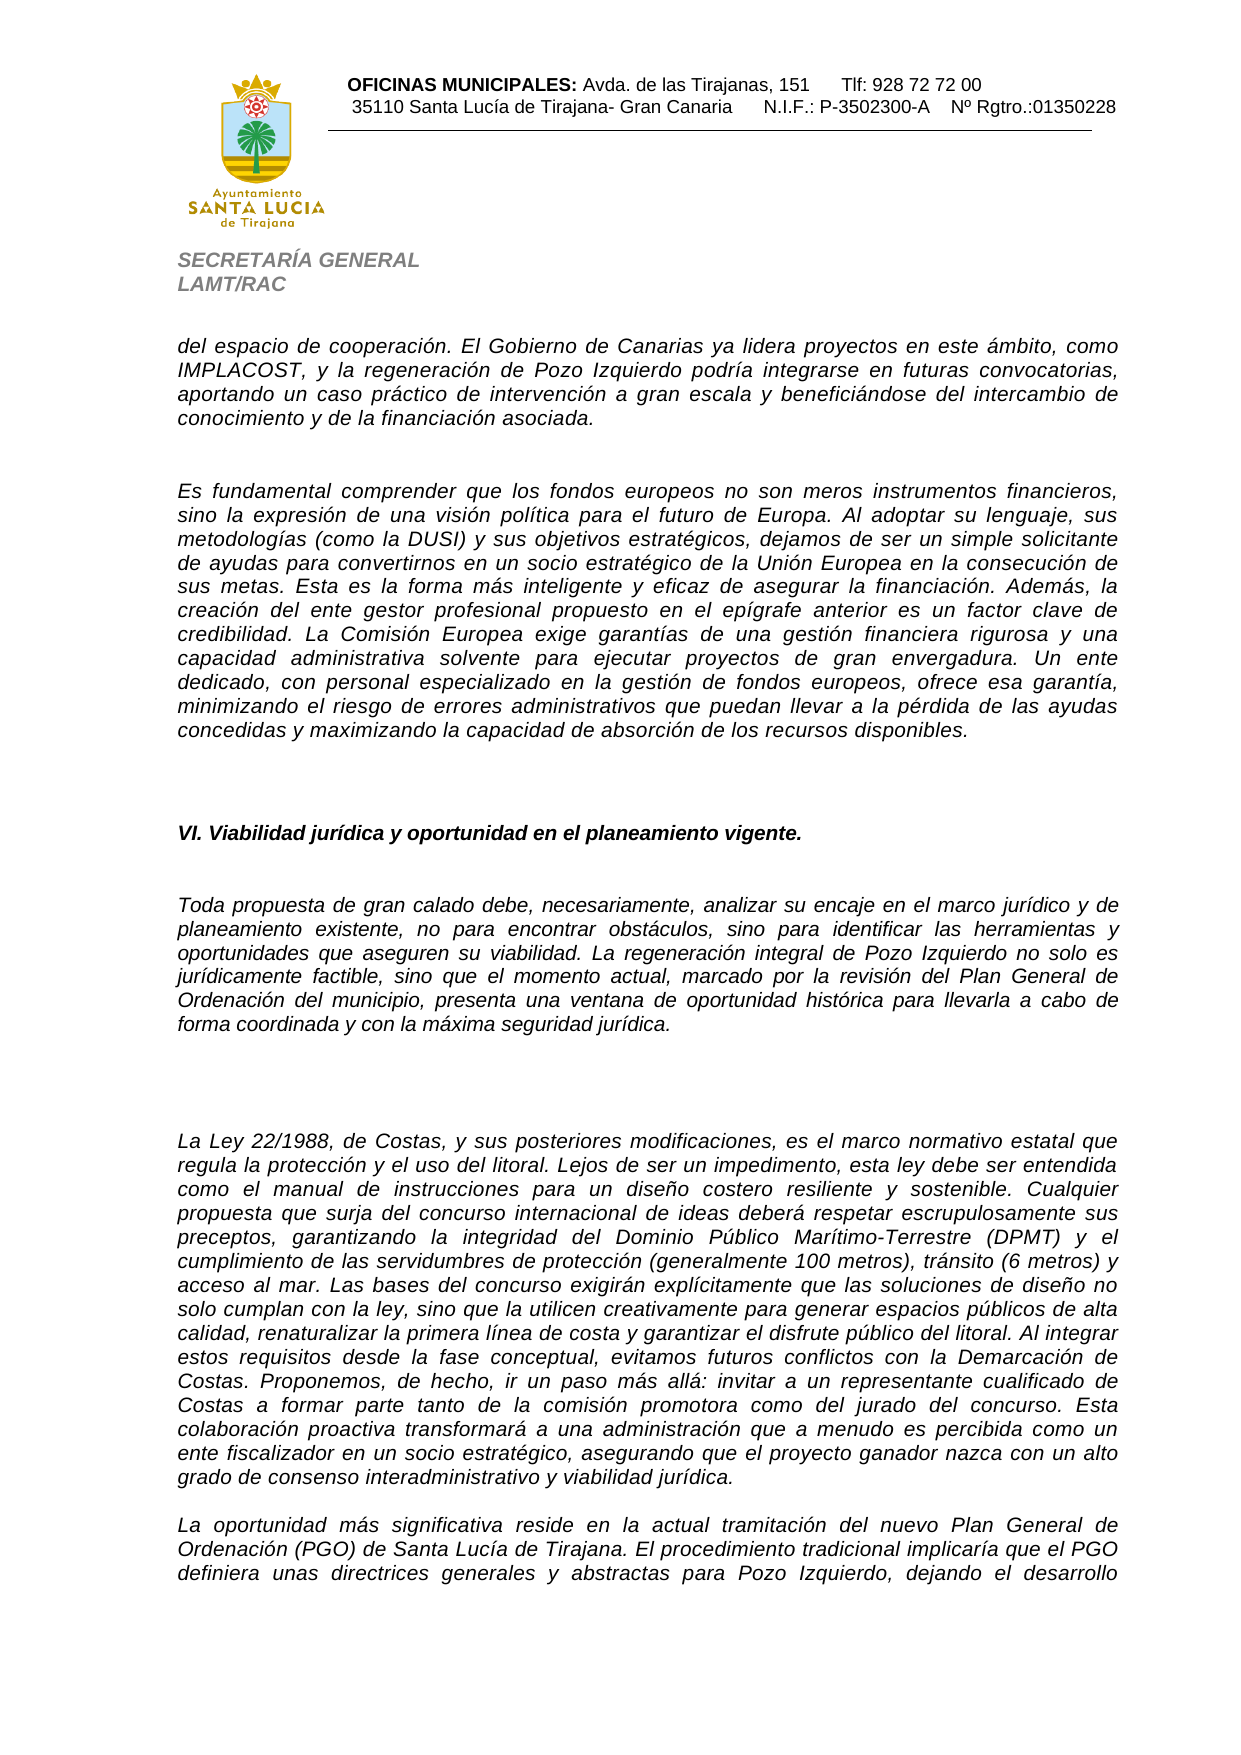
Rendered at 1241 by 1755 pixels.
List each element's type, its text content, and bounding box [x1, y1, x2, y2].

text La Ley 22/1988, de Costas, y sus posteriores modificaciones, es el marco normativo estatal que regula la protección y el uso del litoral. Lejos de ser un impedimento, esta ley debe ser entendida como el manual de instrucciones para un diseño costero resiliente y sostenible. Cualquier propuesta que surja del concurso internacional de ideas deberá respetar escrupulosamente sus preceptos, garantizando la integridad del Dominio Público Marítimo-Terrestre (DPMT) y el cumplimiento de las servidumbres de protección (generalmente 100 metros), tránsito (6 metros) y acceso al mar. Las bases del concurso exigirán explícitamente que las soluciones de diseño no solo cumplan con la ley, sino que la utilicen creativamente para generar espacios públicos de alta calidad, renaturalizar la primera línea de costa y garantizar el disfrute público del litoral. Al integrar estos requisitos desde la fase conceptual, evitamos futuros conflictos con la Demarcación de Costas. Proponemos, de hecho, ir un paso más allá: invitar a un representante cualificado de Costas a formar parte tanto de la comisión promotora como del jurado del concurso. Esta colaboración proactiva transformará a una administración que a menudo es percibida como un ente fiscalizador en un socio estratégico, asegurando que el proyecto ganador nazca con un alto grado de consenso interadministrativo y viabilidad jurídica. [177, 1129, 1122, 1488]
text Toda propuesta de gran calado debe, necesariamente, analizar su encaje en el marco jurídico y de planeamiento existente, no para encontrar obstáculos, sino para identificar las herramientas y oportunidades que aseguren su viabilidad. La regeneración integral de Pozo Izquierdo no solo es jurídicamente factible, sino que el momento actual, marcado por la revisión del Plan General de Ordenación del municipio, presenta una ventana de oportunidad histórica para llevarla a cabo de forma coordinada y con la máxima seguridad jurídica. [177, 892, 1122, 1036]
text La oportunidad más significativa reside en la actual tramitación del nuevo Plan General de Ordenación (PGO) de Santa Lucía de Tirajana. El procedimiento tradicional implicaría que el PGO definiera unas directrices generales y abstractas para Pozo Izquierdo, dejando el desarrollo [177, 1512, 1122, 1584]
text VI. Viabilidad jurídica y oportunidad en el planeamiento vigente. [177, 820, 1122, 844]
text Es fundamental comprender que los fondos europeos no son meros instrumentos financieros, sino la expresión de una visión política para el futuro de Europa. Al adoptar su lenguaje, sus metodologías (como la DUSI) y sus objetivos estratégicos, dejamos de ser un simple solicitante de ayudas para convertirnos en un socio estratégico de la Unión Europea en la consecución de sus metas. Esta es la forma más inteligente y eficaz de asegurar la financiación. Además, la creación del ente gestor profesional propuesto en el epígrafe anterior es un factor clave de credibilidad. La Comisión Europea exige garantías de una gestión financiera rigurosa y una capacidad administrativa solvente para ejecutar proyectos de gran envergadura. Un ente dedicado, con personal especializado en la gestión de fondos europeos, ofrece esa garantía, minimizando el riesgo de errores administrativos que puedan llevar a la pérdida de las ayudas concedidas y maximizando la capacidad de absorción de los recursos disponibles. [177, 478, 1122, 742]
text del espacio de cooperación. El Gobierno de Canarias ya lidera proyectos en este ámbito, como IMPLACOST, y la regeneración de Pozo Izquierdo podría integrarse en futuras convocatorias, aportando un caso práctico de intervención a gran escala y beneficiándose del intercambio de conocimiento y de la financiación asociada. [177, 334, 1122, 430]
